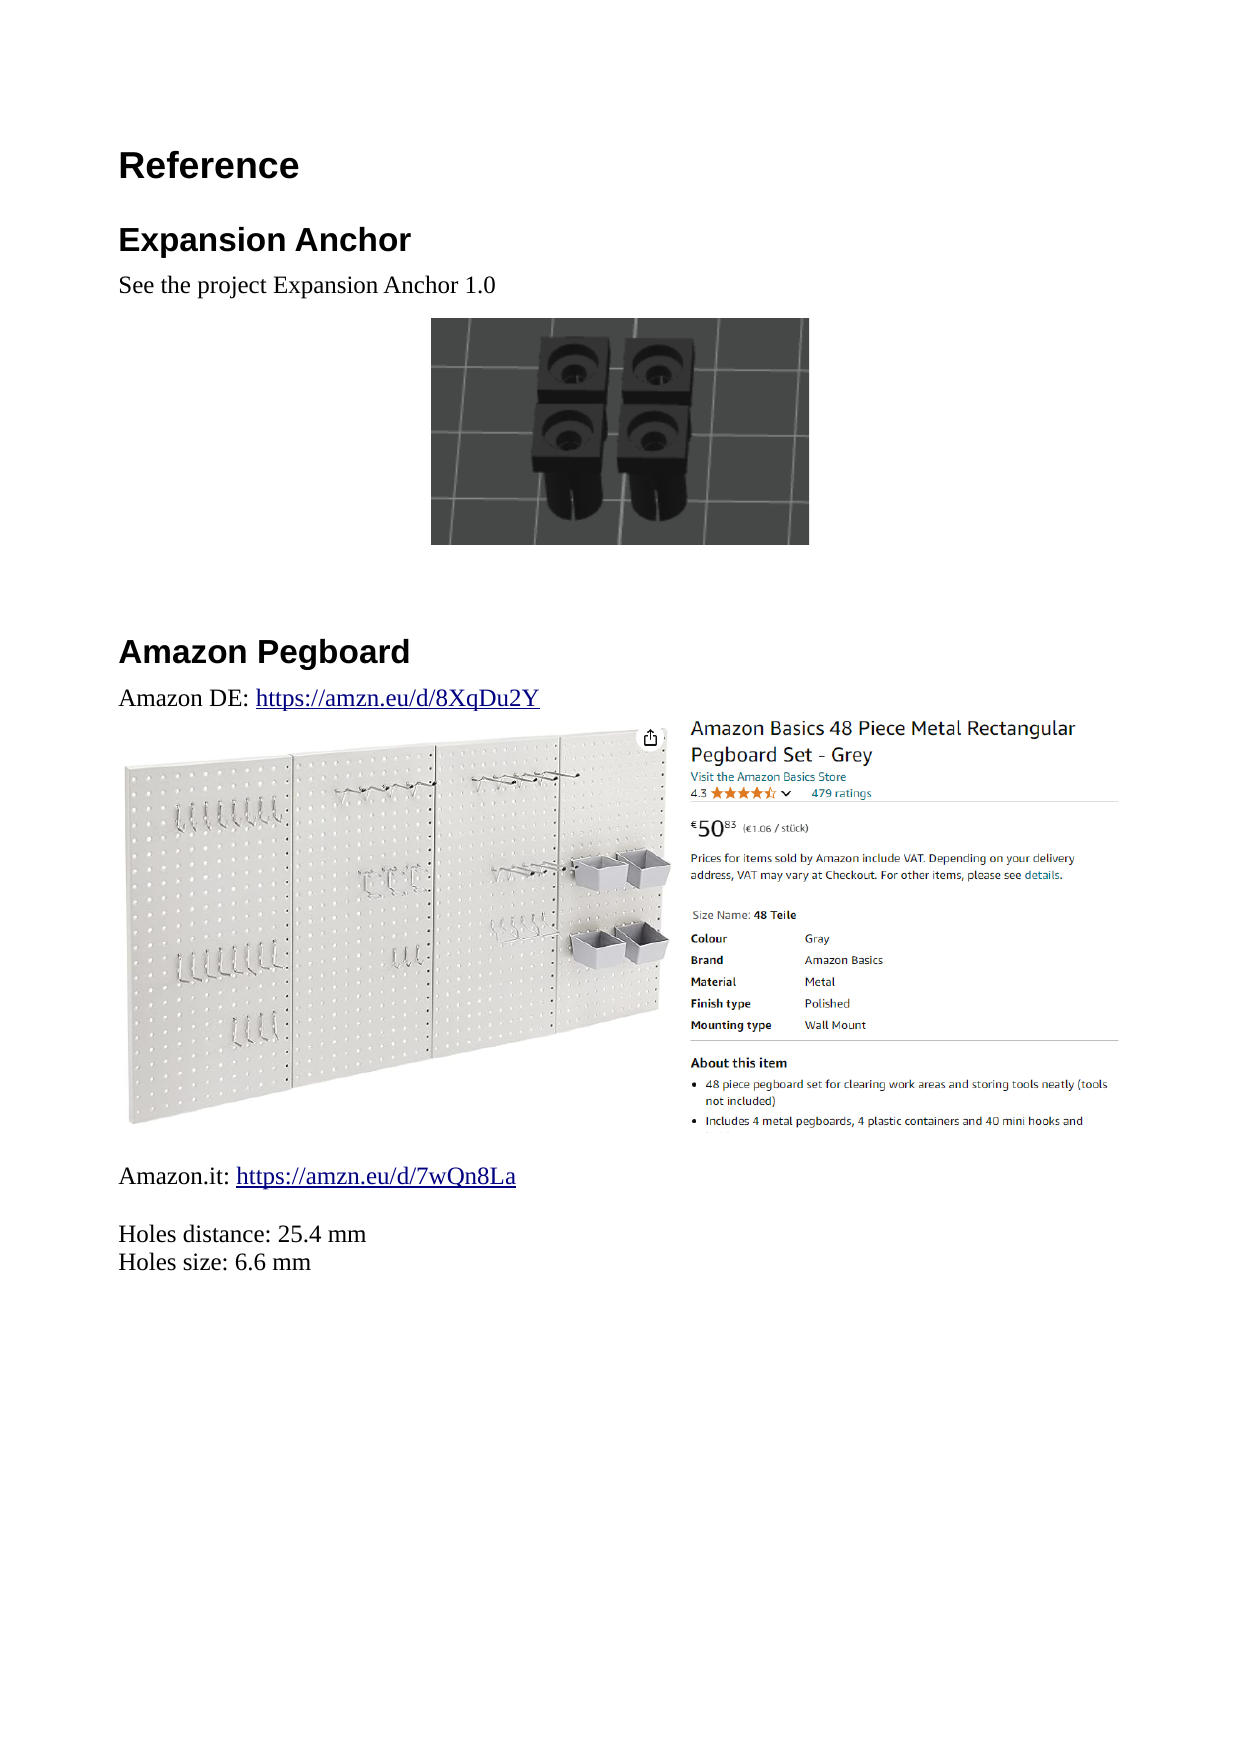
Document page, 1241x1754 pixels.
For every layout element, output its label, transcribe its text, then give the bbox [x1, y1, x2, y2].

text Amazon DE: https://amzn.eu/d/8XqDu2Y [118, 683, 1122, 711]
subtitle Reference [118, 143, 1122, 186]
text See the project Expansion Anchor 1.0 [118, 271, 1122, 299]
subtitle Amazon Pegboard [118, 632, 1122, 670]
text Amazon.it: https://amzn.eu/d/7wQn8La [118, 1161, 1122, 1190]
text Holes size: 6.6 mm [118, 1247, 1122, 1276]
picture [118, 711, 1123, 1133]
text Holes distance: 25.4 mm [118, 1219, 1122, 1247]
subtitle Expansion Anchor [118, 219, 1122, 258]
picture [431, 318, 810, 545]
